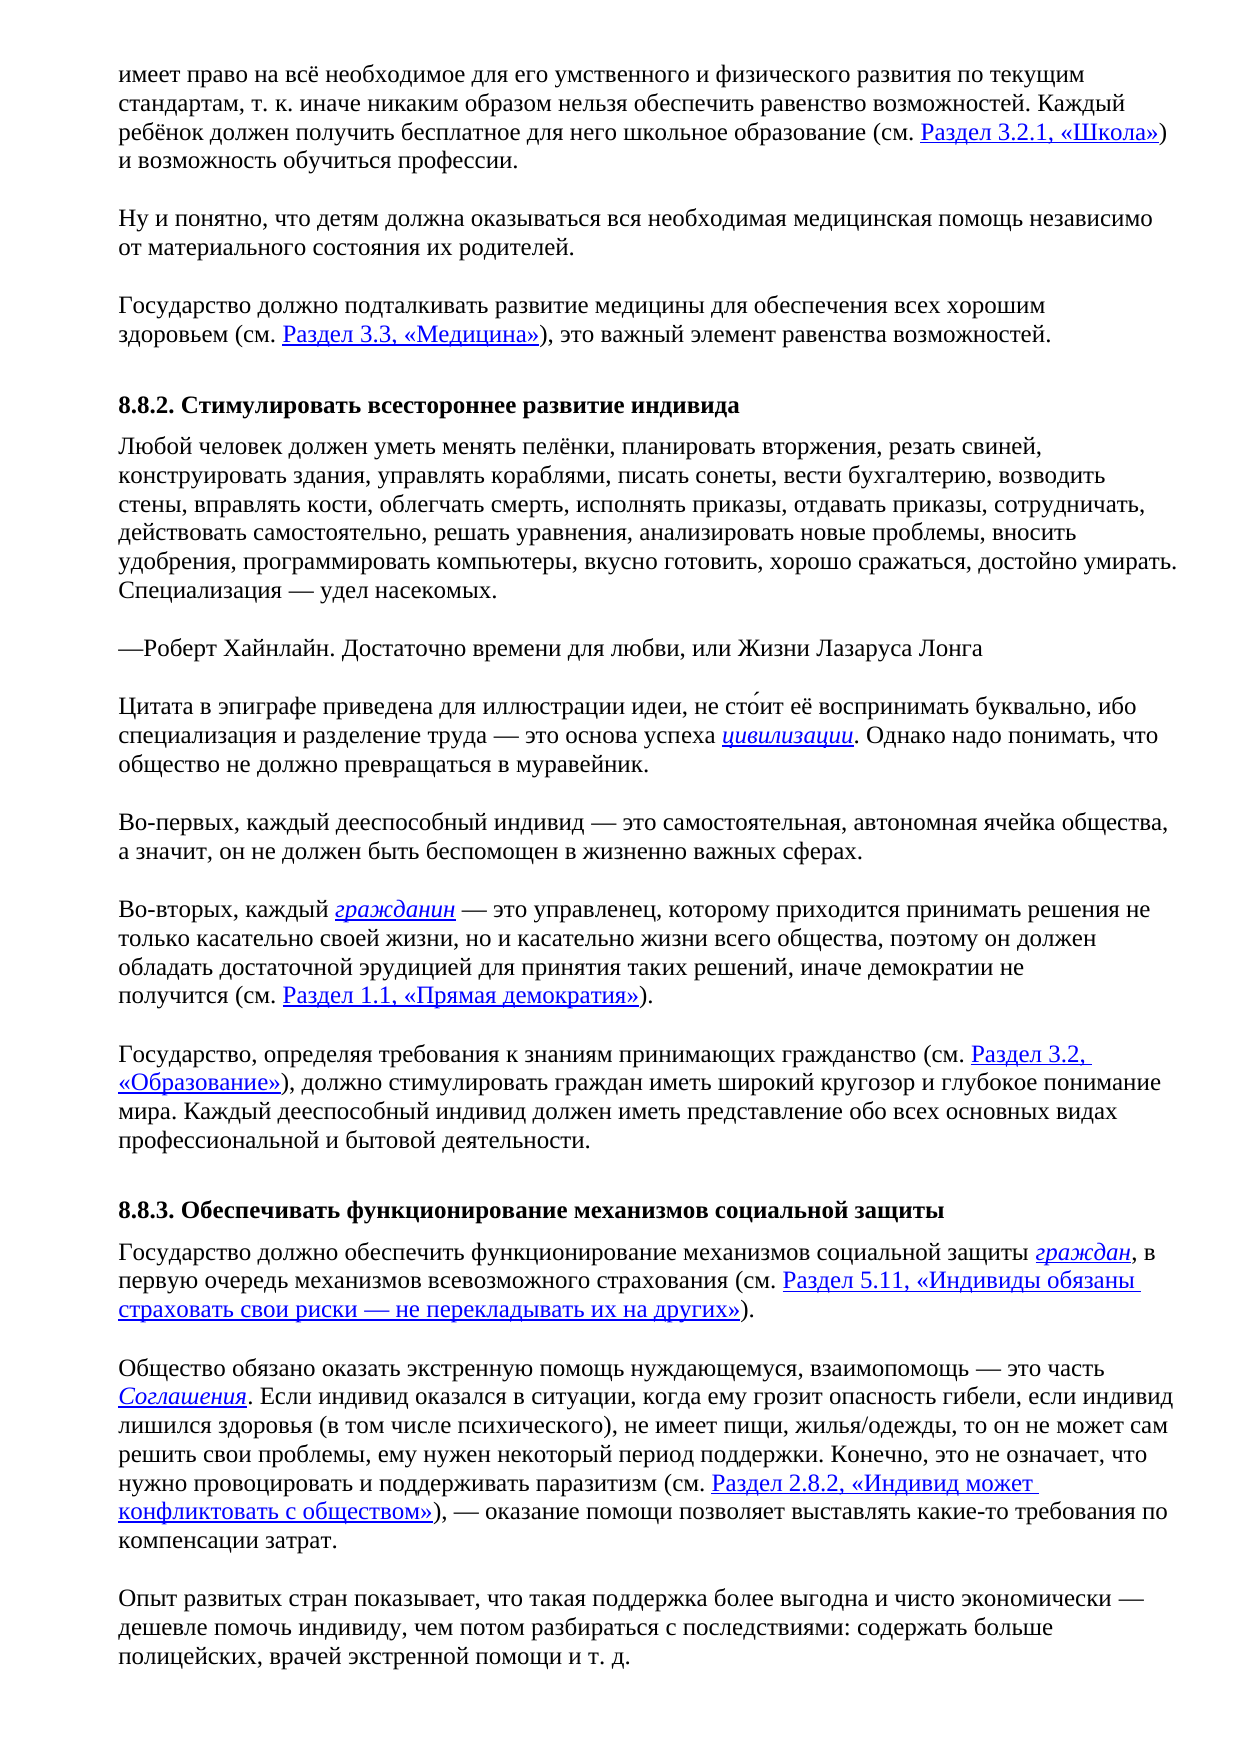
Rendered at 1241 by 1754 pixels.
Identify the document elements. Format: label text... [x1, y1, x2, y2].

text Любой человек должен уметь менять пелёнки, планировать вторжения, резать свиней, конструировать здания, управлять кораблями, писать сонеты, вести бухгалтерию, возводить стены, вправлять кости, облегчать смерть, исполнять приказы, отдавать приказы, сотрудничать, действовать самостоятельно, решать уравнения, анализировать новые проблемы, вносить удобрения, программировать компьютеры, вкусно готовить, хорошо сражаться, достойно умирать. Специализация — удел насекомых. [118, 431, 1181, 604]
subtitle 8.8.3. Обеспечивать функционирование механизмов социальной защиты [118, 1196, 1181, 1224]
text Государство должно подталкивать развитие медицины для обеспечения всех хорошим здоровьем (см. Раздел 3.3, «Медицина»), это важный элемент равенства возможностей. [118, 291, 1181, 348]
text имеет право на всё необходимое для его умственного и физического развития по текущим стандартам, т. к. иначе никаким образом нельзя обеспечить равенство возможностей. Каждый ребёнок должен получить бесплатное для него школьное образование (см. Раздел 3.2.1, «Школа») и возможность обучиться профессии. [118, 59, 1181, 174]
text Ну и понятно, что детям должна оказываться вся необходимая медицинская помощь независимо от материального состояния их родителей. [118, 203, 1181, 261]
subtitle 8.8.2. Стимулировать всестороннее развитие индивида [118, 390, 1181, 419]
text Государство, определяя требования к знаниям принимающих гражданство (см. Раздел 3.2, «Образование»), должно стимулировать граждан иметь широкий кругозор и глубокое понимание мира. Каждый дееспособный индивид должен иметь представление обо всех основных видах профессиональной и бытовой деятельности. [118, 1039, 1181, 1154]
text Опыт развитых стран показывает, что такая поддержка более выгодна и чисто экономически — дешевле помочь индивиду, чем потом разбираться с последствиями: содержать больше полицейских, врачей экстренной помощи и т. д. [118, 1583, 1181, 1669]
text Цитата в эпиграфе приведена для иллюстрации идеи, не сто́ит её воспринимать буквально, ибо специализация и разделение труда — это основа успеха цивилизации. Однако надо понимать, что общество не должно превращаться в муравейник. [118, 691, 1181, 778]
text Общество обязано оказать экстренную помощь нуждающемуся, взаимопомощь — это часть Соглашения. Если индивид оказался в ситуации, когда ему грозит опасность гибели, если индивид лишился здоровья (в том числе психического), не имеет пищи, жилья/одежды, то он не может сам решить свои проблемы, ему нужен некоторый период поддержки. Конечно, это не означает, что нужно провоцировать и поддерживать паразитизм (см. Раздел 2.8.2, «Индивид может конфликтовать с обществом»), — оказание помощи позволяет выставлять какие-то требования по компенсации затрат. [118, 1353, 1181, 1554]
text Государство должно обеспечить функционирование механизмов социальной защиты граждан, в первую очередь механизмов всевозможного страхования (см. Раздел 5.11, «Индивиды обязаны страховать свои риски — не перекладывать их на других»). [118, 1237, 1181, 1323]
text —Роберт Хайнлайн. Достаточно времени для любви, или Жизни Лазаруса Лонга [118, 633, 1181, 662]
text Во-вторых, каждый гражданин — это управленец, которому приходится принимать решения не только касательно своей жизни, но и касательно жизни всего общества, поэтому он должен обладать достаточной эрудицией для принятия таких решений, иначе демократии не получится (см. Раздел 1.1, «Прямая демократия»). [118, 894, 1181, 1009]
text Во-первых, каждый дееспособный индивид — это самостоятельная, автономная ячейка общества, а значит, он не должен быть беспомощен в жизненно важных сферах. [118, 807, 1181, 865]
